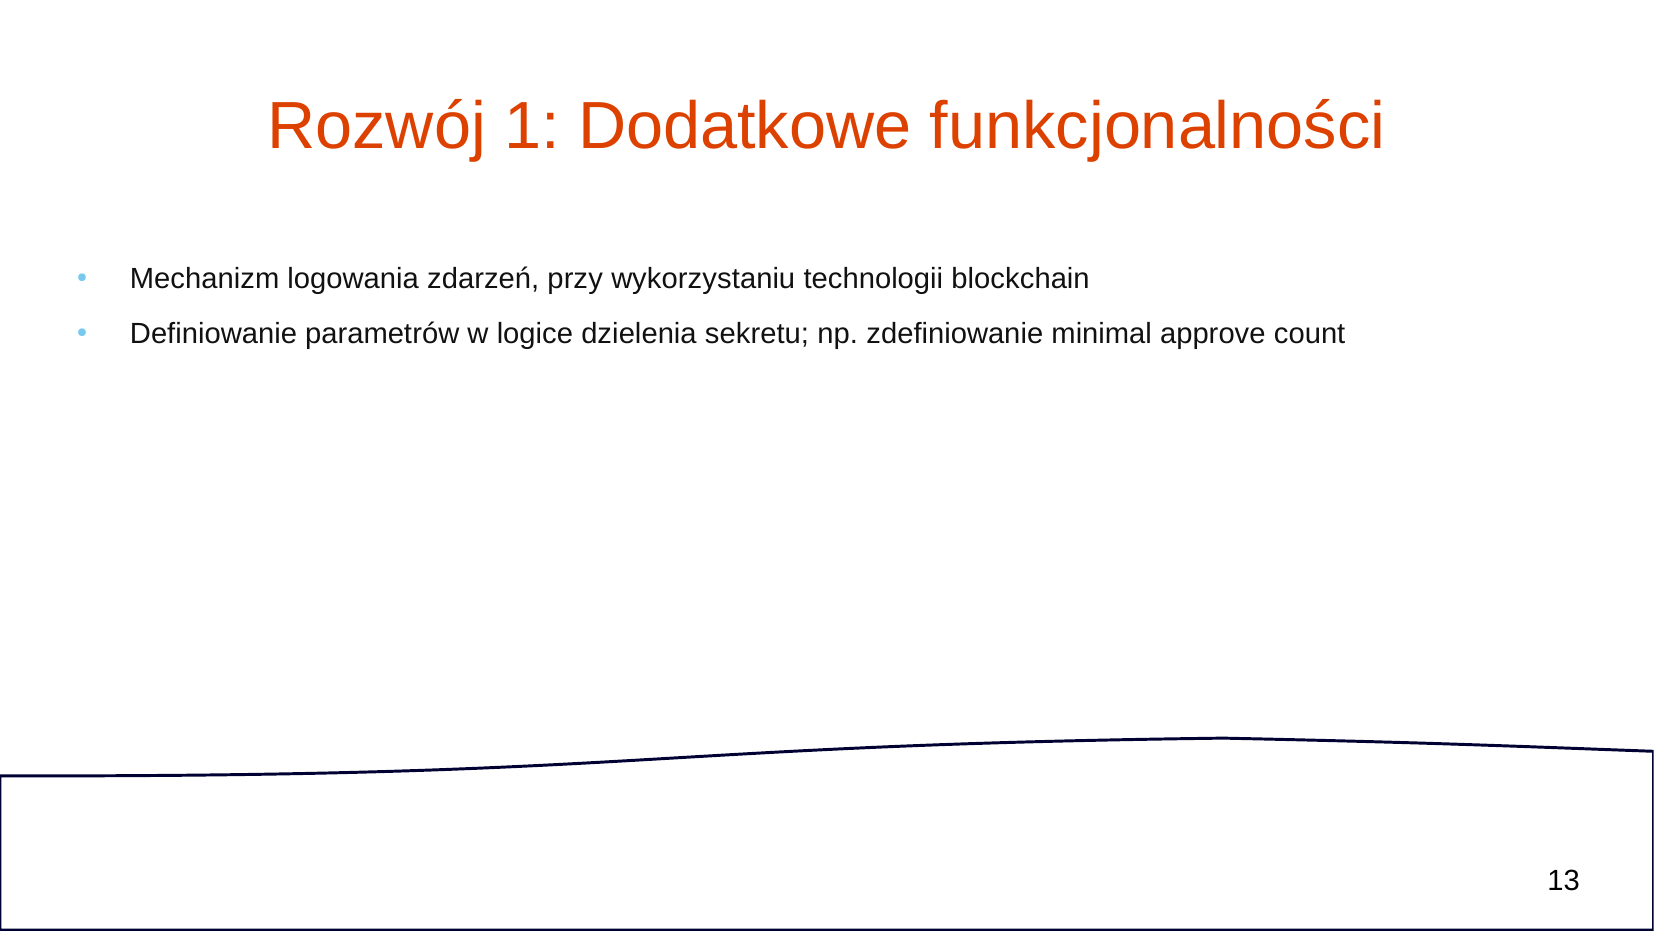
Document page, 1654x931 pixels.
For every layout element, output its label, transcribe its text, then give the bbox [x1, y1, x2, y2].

title Rozwój 1: Dodatkowe funkcjonalności [88, 44, 1565, 207]
list Mechanizm logowania zdarzeń, przy wykorzystaniu technologii blockchain Definiowanie parametrów w logice dzielenia sekretu; np. zdefiniowanie minimal approve count [59, 262, 1595, 529]
